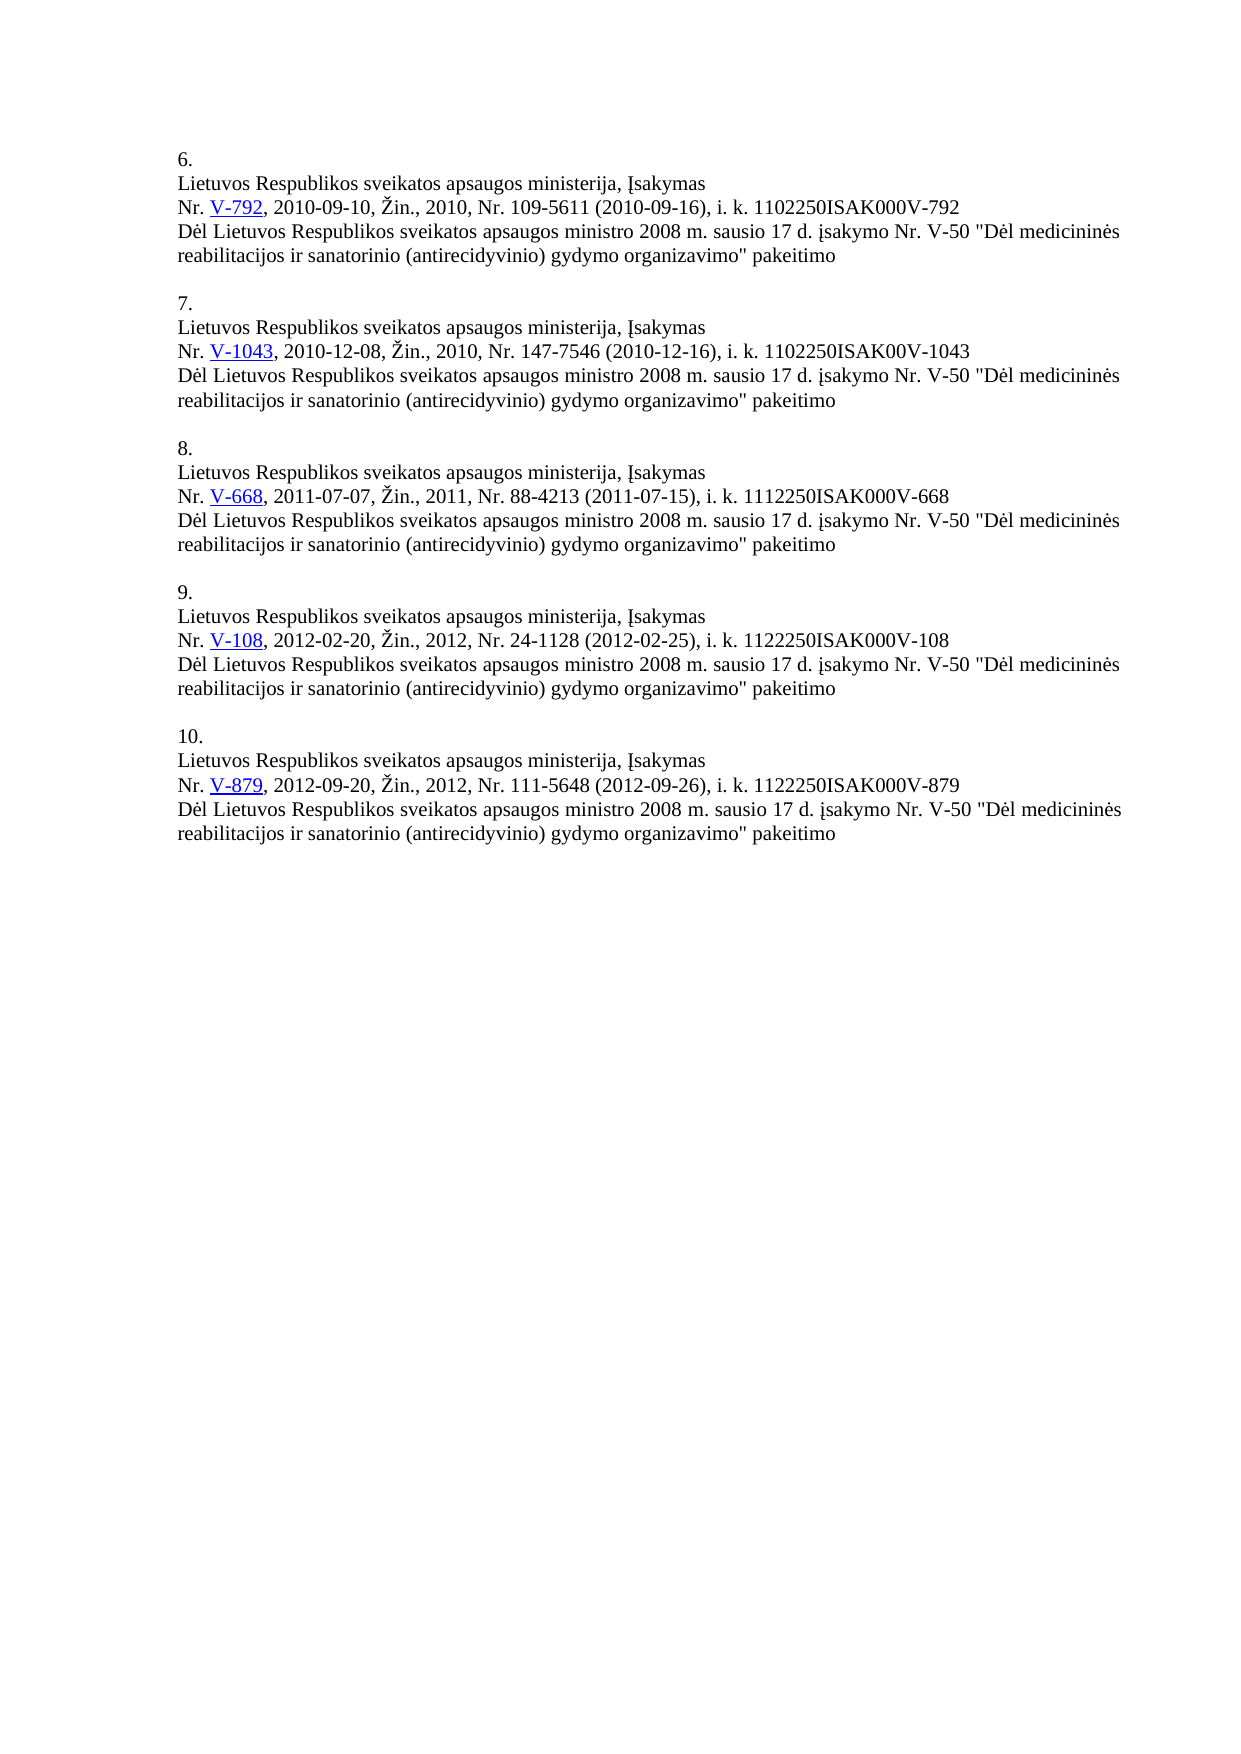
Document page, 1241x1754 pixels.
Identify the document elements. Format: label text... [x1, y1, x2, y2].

text Lietuvos Respublikos sveikatos apsaugos ministerija, Įsakymas [177, 460, 1122, 484]
text Nr. V-792, 2010-09-10, Žin., 2010, Nr. 109-5611 (2010-09-16), i. k. 1102250ISAK000V-792 [177, 195, 1122, 219]
text Lietuvos Respublikos sveikatos apsaugos ministerija, Įsakymas [177, 315, 1122, 339]
text Lietuvos Respublikos sveikatos apsaugos ministerija, Įsakymas [177, 604, 1122, 628]
text 7. [177, 291, 1122, 315]
text Nr. V-108, 2012-02-20, Žin., 2012, Nr. 24-1128 (2012-02-25), i. k. 1122250ISAK000V-108 [177, 628, 1122, 652]
text Nr. V-668, 2011-07-07, Žin., 2011, Nr. 88-4213 (2011-07-15), i. k. 1112250ISAK000V-668 [177, 484, 1122, 508]
text Nr. V-1043, 2010-12-08, Žin., 2010, Nr. 147-7546 (2010-12-16), i. k. 1102250ISAK00V-1043 [177, 339, 1122, 363]
text Nr. V-879, 2012-09-20, Žin., 2012, Nr. 111-5648 (2012-09-26), i. k. 1122250ISAK000V-879 [177, 772, 1122, 797]
text 8. [177, 436, 1122, 460]
text Lietuvos Respublikos sveikatos apsaugos ministerija, Įsakymas [177, 748, 1122, 772]
text Dėl Lietuvos Respublikos sveikatos apsaugos ministro 2008 m. sausio 17 d. įsakymo Nr. V-50 "Dėl medicininės reabilitacijos ir sanatorinio (antirecidyvinio) gydymo organizavimo" pakeitimo [177, 508, 1122, 556]
text 10. [177, 724, 1122, 748]
text Dėl Lietuvos Respublikos sveikatos apsaugos ministro 2008 m. sausio 17 d. įsakymo Nr. V-50 "Dėl medicininės reabilitacijos ir sanatorinio (antirecidyvinio) gydymo organizavimo" pakeitimo [177, 219, 1122, 267]
text Dėl Lietuvos Respublikos sveikatos apsaugos ministro 2008 m. sausio 17 d. įsakymo Nr. V-50 "Dėl medicininės reabilitacijos ir sanatorinio (antirecidyvinio) gydymo organizavimo" pakeitimo [177, 652, 1122, 700]
text Lietuvos Respublikos sveikatos apsaugos ministerija, Įsakymas [177, 171, 1122, 195]
text Dėl Lietuvos Respublikos sveikatos apsaugos ministro 2008 m. sausio 17 d. įsakymo Nr. V-50 "Dėl medicininės reabilitacijos ir sanatorinio (antirecidyvinio) gydymo organizavimo" pakeitimo [177, 797, 1122, 845]
text 6. [177, 147, 1122, 171]
text Dėl Lietuvos Respublikos sveikatos apsaugos ministro 2008 m. sausio 17 d. įsakymo Nr. V-50 "Dėl medicininės reabilitacijos ir sanatorinio (antirecidyvinio) gydymo organizavimo" pakeitimo [177, 363, 1122, 412]
text 9. [177, 580, 1122, 604]
